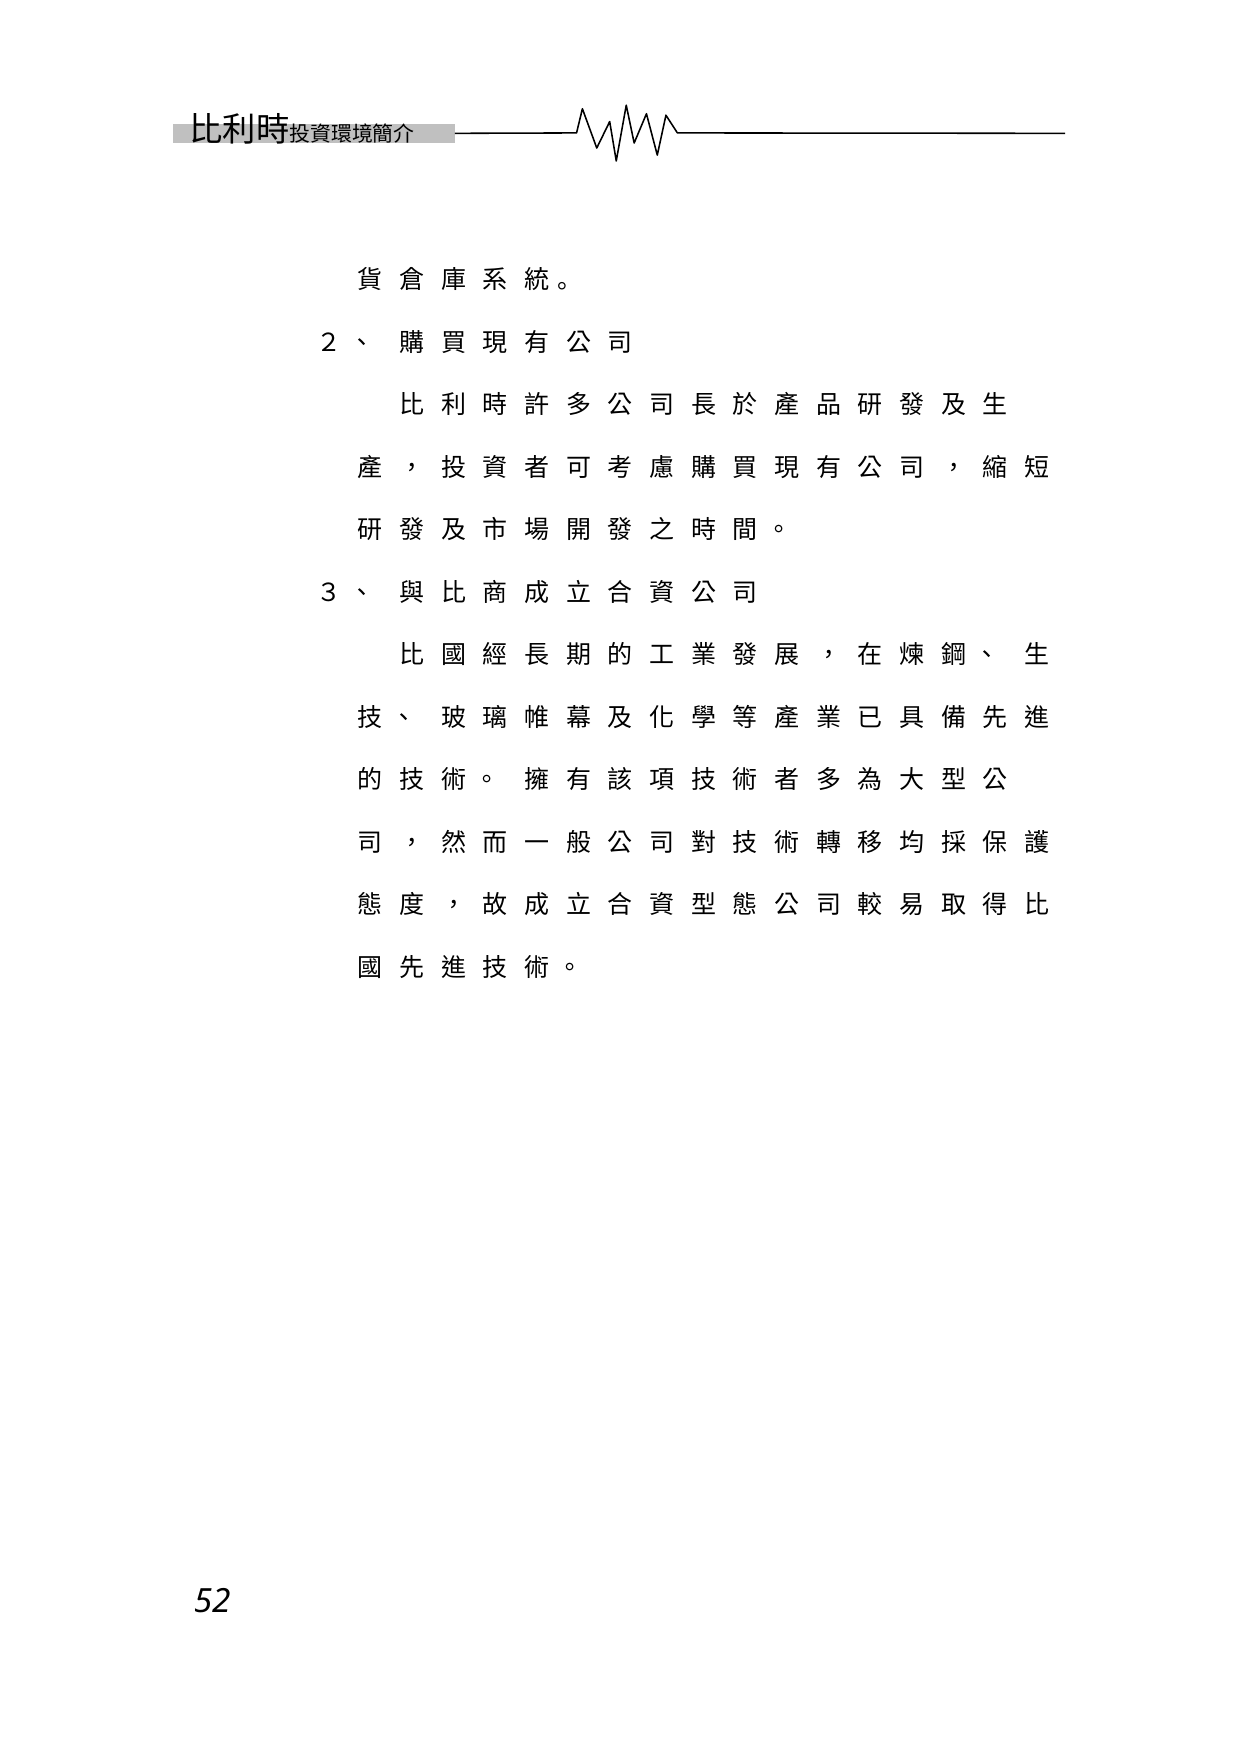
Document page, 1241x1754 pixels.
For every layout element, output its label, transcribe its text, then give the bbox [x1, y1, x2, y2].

text ３、與比商成立合資公司 [281, 549, 1058, 611]
text ２、購買現有公司 [281, 299, 1058, 361]
text 比利時許多公司長於產品研發及生產，投資者可考慮購買現有公司，縮短研發及市場開發之時間。 [330, 361, 1058, 549]
text 比國經長期的工業發展，在煉鋼、生技、玻璃帷幕及化學等產業已具備先進的技術。擁有該項技術者多為大型公司，然而一般公司對技術轉移均採保護態度，故成立合資型態公司較易取得比國先進技術。 [330, 611, 1058, 986]
text 貨倉庫系統。 [330, 236, 1058, 299]
